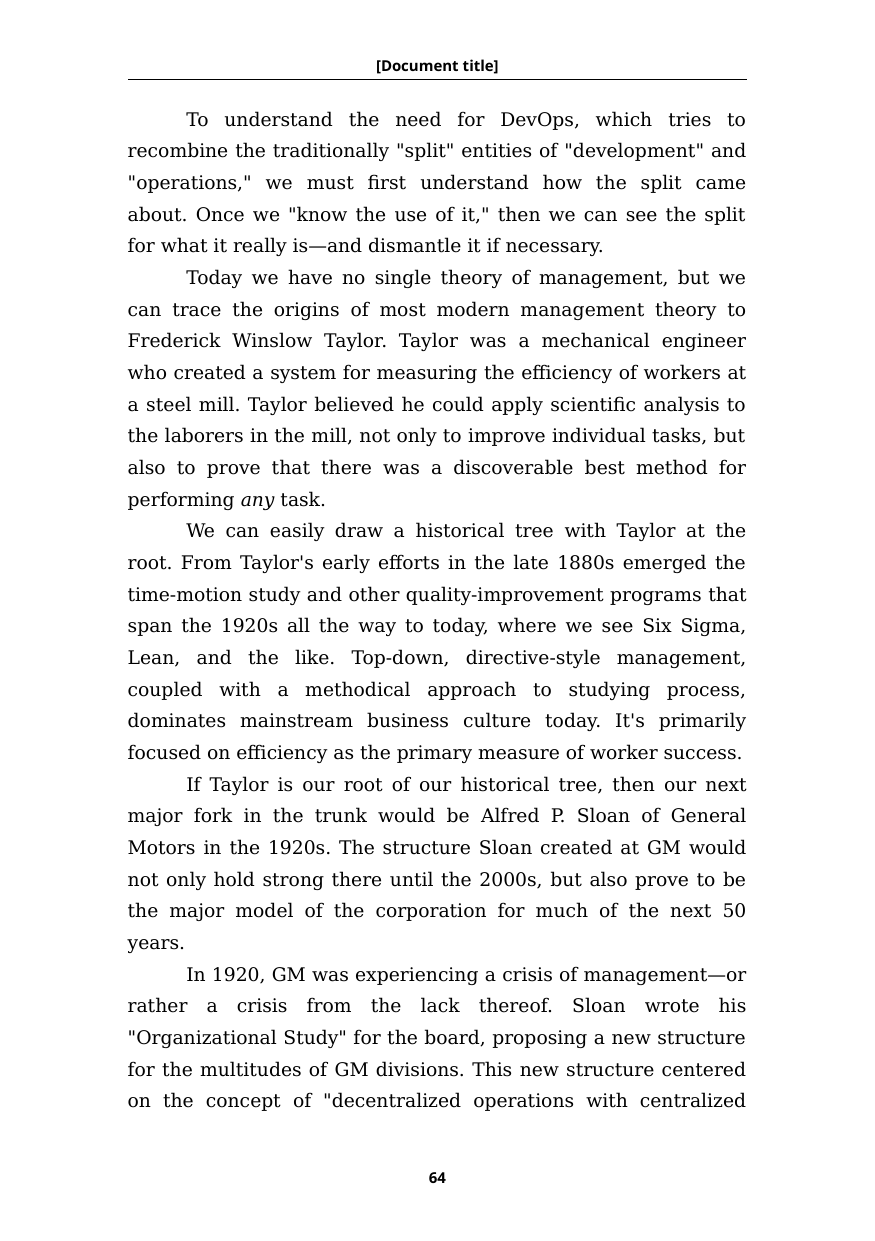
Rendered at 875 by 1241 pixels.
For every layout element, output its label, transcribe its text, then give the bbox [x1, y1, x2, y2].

text Today we have no single theory of management, but we can trace the origins of most modern management theory to Frederick Winslow Taylor. Taylor was a mechanical engineer who created a system for measuring the efficiency of workers at a steel mill. Taylor believed he could apply scientific analysis to the laborers in the mill, not only to improve individual tasks, but also to prove that there was a discoverable best method for performing any task. [127, 267, 747, 511]
text To understand the need for DevOps, which tries to recombine the traditionally "split" entities of "development" and "operations," we must first understand how the split came about. Once we "know the use of it," then we can see the split for what it really is—and dismantle it if necessary. [127, 109, 747, 257]
text We can easily draw a historical tree with Taylor at the root. From Taylor's early efforts in the late 1880s emerged the time-motion study and other quality-improvement programs that span the 1920s all the way to today, where we see Six Sigma, Lean, and the like. Top-down, directive-style management, coupled with a methodical approach to studying process, dominates mainstream business culture today. It's primarily focused on efficiency as the primary measure of worker success. [127, 520, 747, 764]
text In 1920, GM was experiencing a crisis of management—or rather a crisis from the lack thereof. Sloan wrote his "Organizational Study" for the board, proposing a new structure for the multitudes of GM divisions. This new structure centered on the concept of "decentralized operations with centralized [127, 964, 747, 1112]
text If Taylor is our root of our historical tree, then our next major fork in the trunk would be Alfred P. Sloan of General Motors in the 1920s. The structure Sloan created at GM would not only hold strong there until the 2000s, but also prove to be the major model of the corporation for much of the next 50 years. [127, 774, 747, 954]
